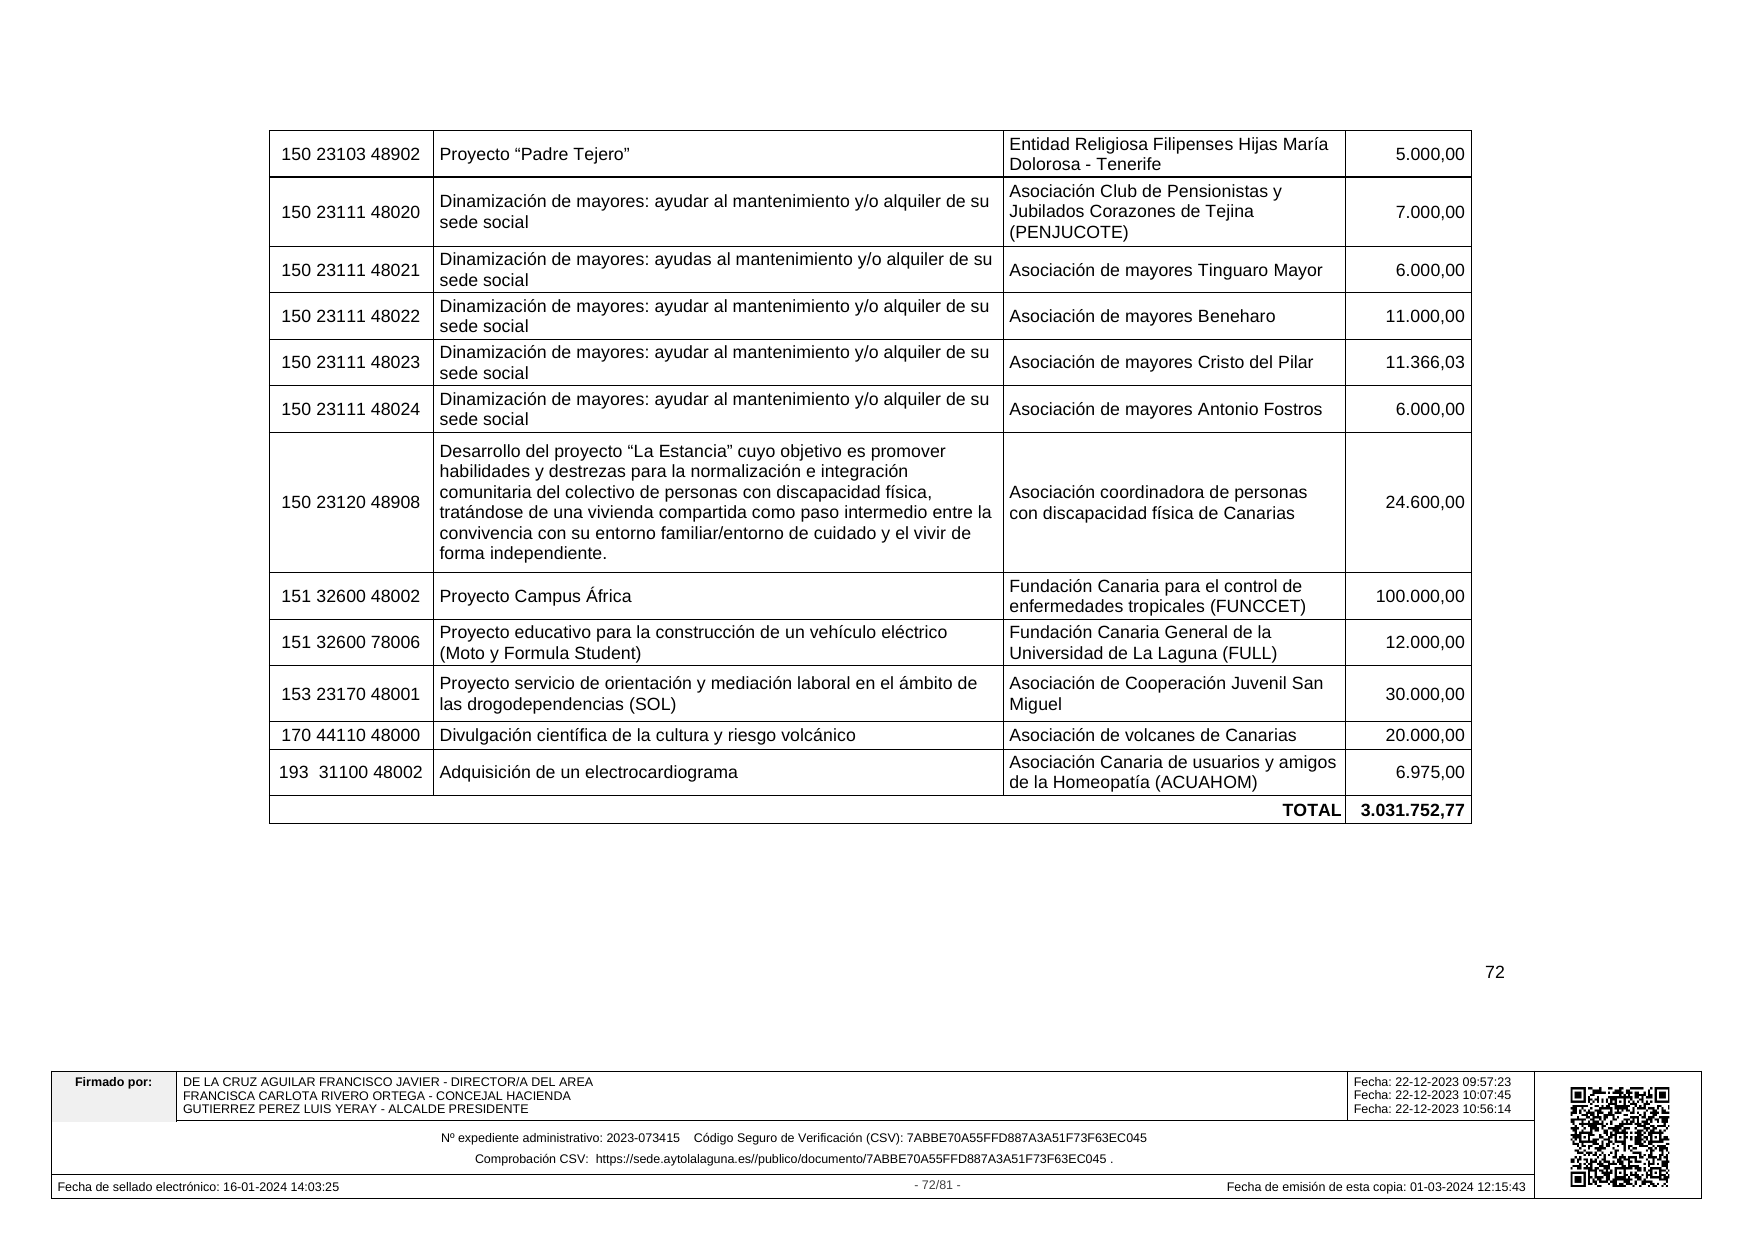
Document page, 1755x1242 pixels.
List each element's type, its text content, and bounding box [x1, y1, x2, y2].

table_cell TOTAL [270, 796, 1345, 823]
table_cell Proyecto Campus África [434, 573, 1003, 619]
table_cell Dinamización de mayores: ayudas al mantenimiento y/o alquiler de su sede social [434, 247, 1003, 292]
table_cell Asociación de volcanes de Canarias [1004, 722, 1345, 748]
table_cell 150 23111 48023 [270, 340, 433, 385]
table_cell 151 32600 48002 [270, 573, 433, 619]
table_header DE LA CRUZ AGUILAR FRANCISCO JAVIER - DIRECTOR/A DEL AREA FRANCISCA CARLOTA RIVERO ORTEGA - CONCEJAL HACIENDA GUTIERREZ PEREZ LUIS YERAY - ALCALDE PRESIDENTE [177, 1072, 1347, 1120]
table_cell 12.000,00 [1346, 620, 1471, 665]
table_header [1535, 1072, 1701, 1197]
table_cell 7.000,00 [1346, 178, 1471, 246]
table_cell Asociación de mayores Cristo del Pilar [1004, 340, 1345, 385]
table_cell 150 23111 48024 [270, 386, 433, 432]
table_header Proyecto “Padre Tejero” [434, 131, 1003, 176]
table_header 5.000,00 [1346, 131, 1471, 176]
table_cell Nº expediente administrativo: 2023-073415 Código Seguro de Verificación (CSV): 7ABBE70A55FFD887A3A51F73F63EC045 Comprobación CSV: https://sede.aytolalaguna.es//publico/documento/7ABBE70A55FFD887A3A51F73F63EC045 . [52, 1121, 1534, 1174]
table_cell 6.000,00 [1346, 386, 1471, 432]
table_cell Asociación de mayores Beneharo [1004, 293, 1345, 339]
table_cell 150 23111 48021 [270, 247, 433, 292]
table_cell Divulgación científica de la cultura y riesgo volcánico [434, 722, 1003, 748]
table_cell Dinamización de mayores: ayudar al mantenimiento y/o alquiler de su sede social [434, 178, 1003, 246]
table_cell 170 44110 48000 [270, 722, 433, 748]
table_cell Proyecto educativo para la construcción de un vehículo eléctrico (Moto y Formula Student) [434, 620, 1003, 665]
table_cell Proyecto servicio de orientación y mediación laboral en el ámbito de las drogodependencias (SOL) [434, 666, 1003, 721]
table_cell 20.000,00 [1346, 722, 1471, 748]
table_header Firmado por: [52, 1072, 176, 1120]
table_cell Dinamización de mayores: ayudar al mantenimiento y/o alquiler de su sede social [434, 340, 1003, 385]
table_cell 151 32600 78006 [270, 620, 433, 665]
table_cell 11.000,00 [1346, 293, 1471, 339]
table_cell Asociación coordinadora de personas con discapacidad física de Canarias [1004, 433, 1345, 572]
table_cell 24.600,00 [1346, 433, 1471, 572]
table_cell Adquisición de un electrocardiograma [434, 750, 1003, 795]
table_header Entidad Religiosa Filipenses Hijas María Dolorosa - Tenerife [1004, 131, 1345, 176]
table_cell 150 23120 48908 [270, 433, 433, 572]
table_cell Fundación Canaria para el control de enfermedades tropicales (FUNCCET) [1004, 573, 1345, 619]
table_cell Fundación Canaria General de la Universidad de La Laguna (FULL) [1004, 620, 1345, 665]
table_cell Asociación de mayores Tinguaro Mayor [1004, 247, 1345, 292]
table_cell Dinamización de mayores: ayudar al mantenimiento y/o alquiler de su sede social [434, 293, 1003, 339]
table_cell Desarrollo del proyecto “La Estancia” cuyo objetivo es promover habilidades y destrezas para la normalización e integración comunitaria del colectivo de personas con discapacidad física, tratándose de una vivienda compartida como paso intermedio entre la convivencia con su entorno familiar/entorno de cuidado y el vivir de forma independiente. [434, 433, 1003, 572]
table_cell 30.000,00 [1346, 666, 1471, 721]
table_cell 3.031.752,77 [1346, 796, 1471, 823]
table_header 150 23103 48902 [270, 131, 433, 176]
table_cell 6.975,00 [1346, 750, 1471, 795]
table_cell Asociación de mayores Antonio Fostros [1004, 386, 1345, 432]
table_cell 150 23111 48022 [270, 293, 433, 339]
table_cell 6.000,00 [1346, 247, 1471, 292]
table_cell 11.366,03 [1346, 340, 1471, 385]
table_cell Asociación de Cooperación Juvenil San Miguel [1004, 666, 1345, 721]
text 72 [42, 962, 1504, 982]
table_cell Asociación Canaria de usuarios y amigos de la Homeopatía (ACUAHOM) [1004, 750, 1345, 795]
table_cell Fecha de sellado electrónico: 16-01-2024 14:03:25 - 72/81 - Fecha de emisión de esta copia: 01-03-2024 12:15:43 [52, 1175, 1534, 1197]
table_cell 193 31100 48002 [270, 750, 433, 795]
table_header Fecha: 22-12-2023 09:57:23 Fecha: 22-12-2023 10:07:45 Fecha: 22-12-2023 10:56:14 [1348, 1072, 1534, 1120]
table_cell Asociación Club de Pensionistas y Jubilados Corazones de Tejina (PENJUCOTE) [1004, 178, 1345, 246]
table_cell Dinamización de mayores: ayudar al mantenimiento y/o alquiler de su sede social [434, 386, 1003, 432]
table_cell 100.000,00 [1346, 573, 1471, 619]
table_cell 153 23170 48001 [270, 666, 433, 721]
table_cell 150 23111 48020 [270, 178, 433, 246]
